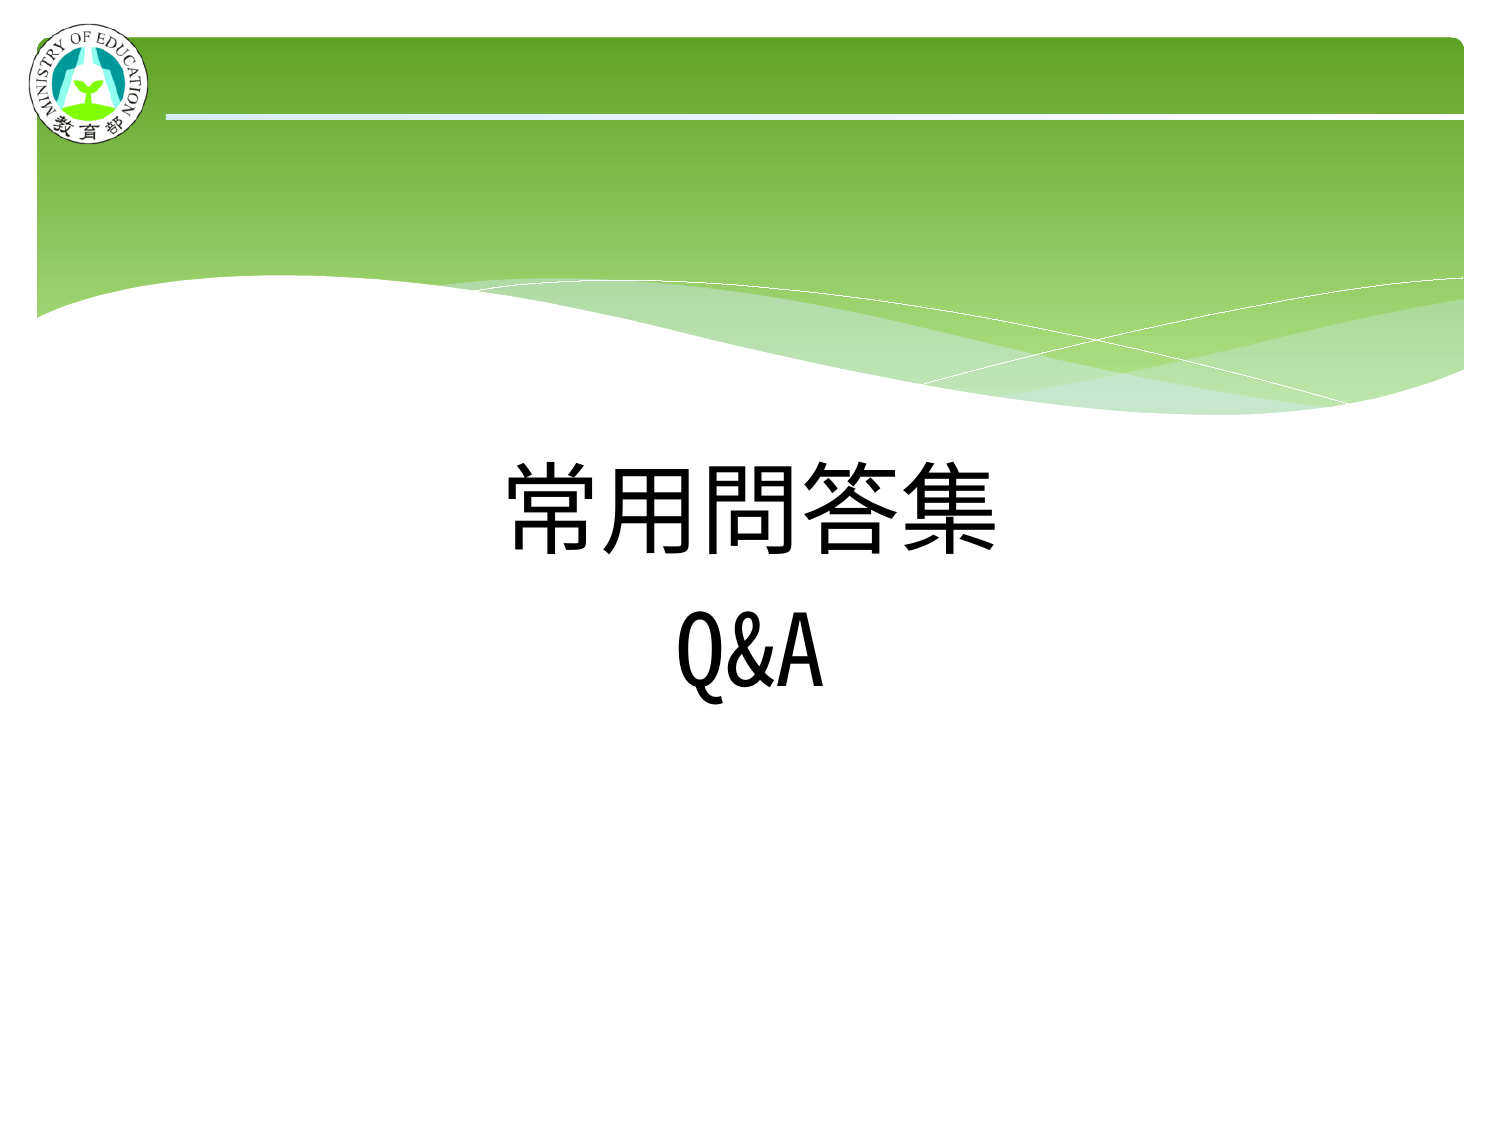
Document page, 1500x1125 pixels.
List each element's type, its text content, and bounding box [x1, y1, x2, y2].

list 常用問答集 Q&A [143, 438, 1359, 1005]
title [75, 55, 1425, 261]
picture [27, 22, 149, 145]
